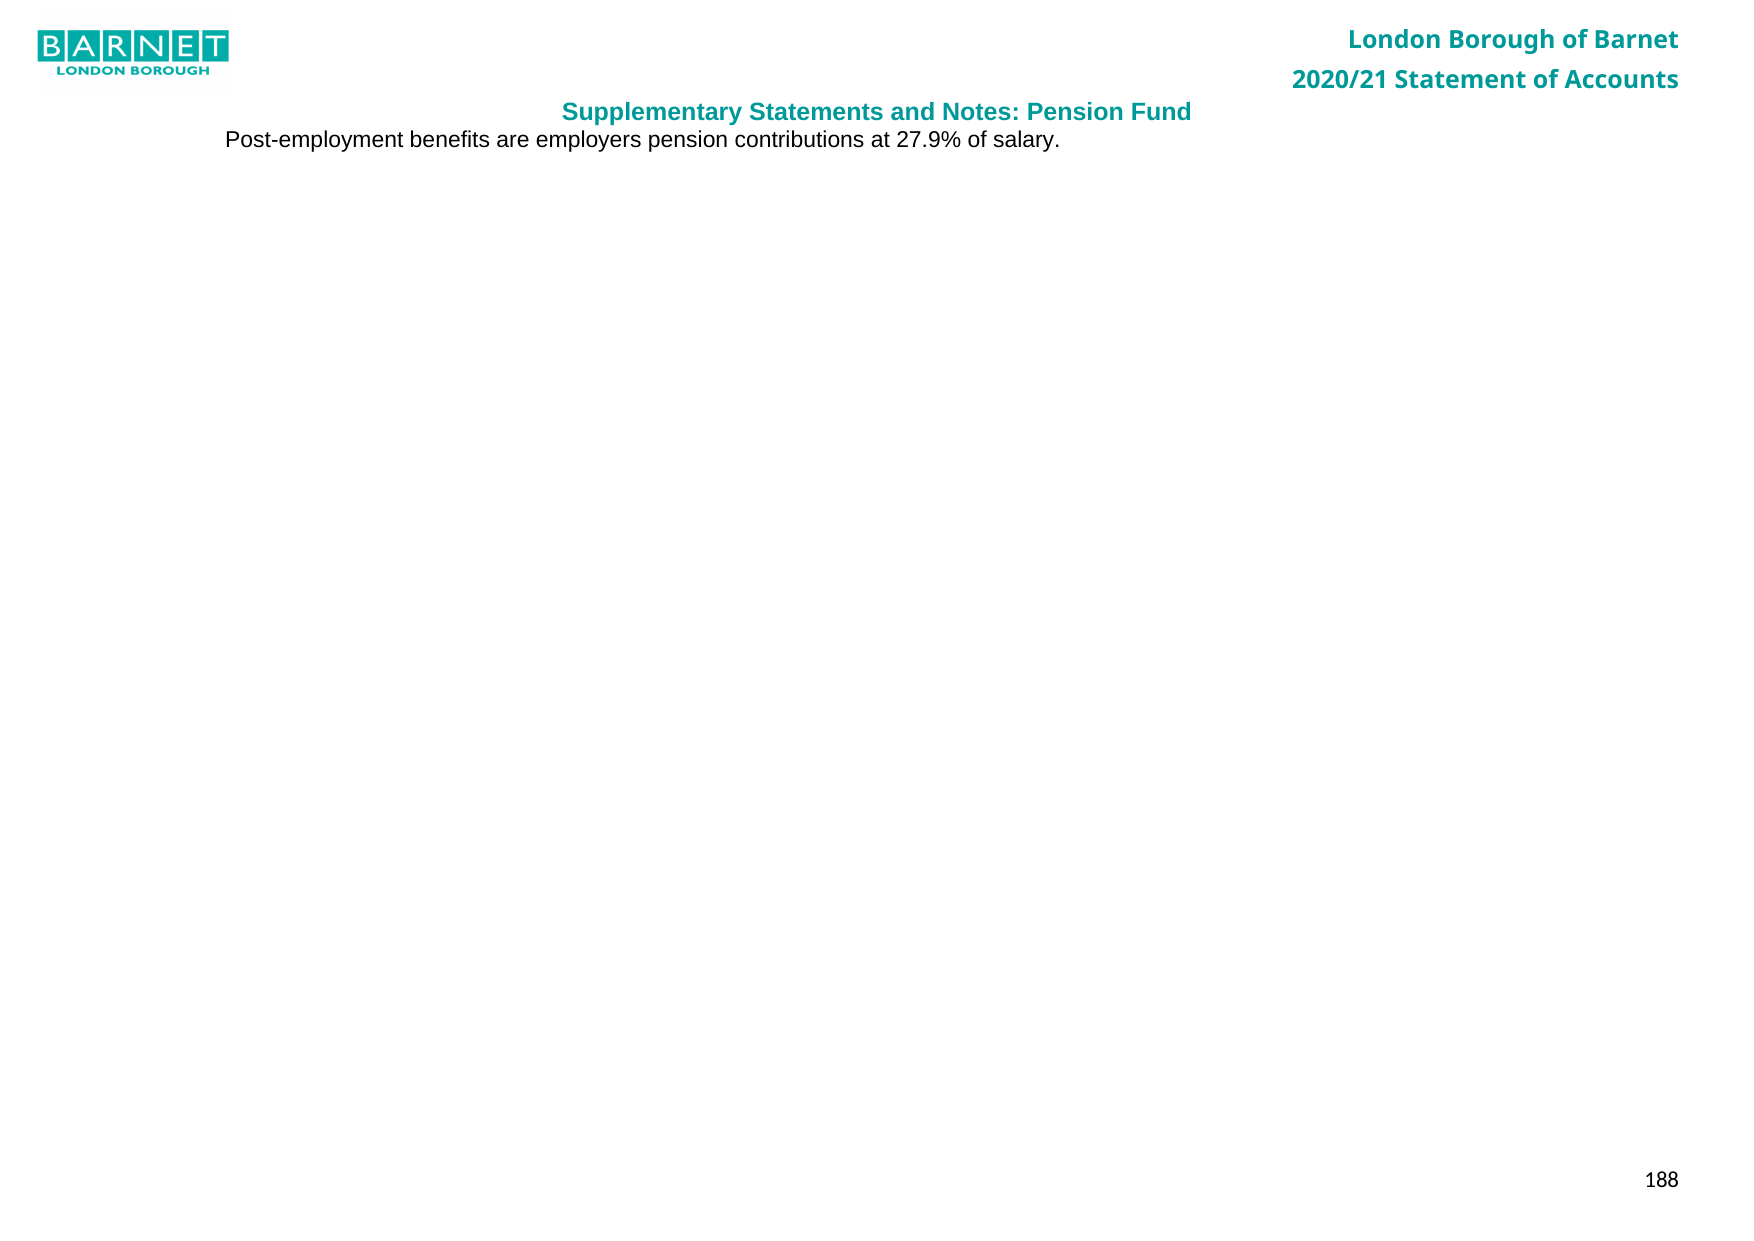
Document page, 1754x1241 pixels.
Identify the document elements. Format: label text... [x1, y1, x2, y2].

text Post-employment benefits are employers pension contributions at 27.9% of salary. [225, 126, 1679, 152]
